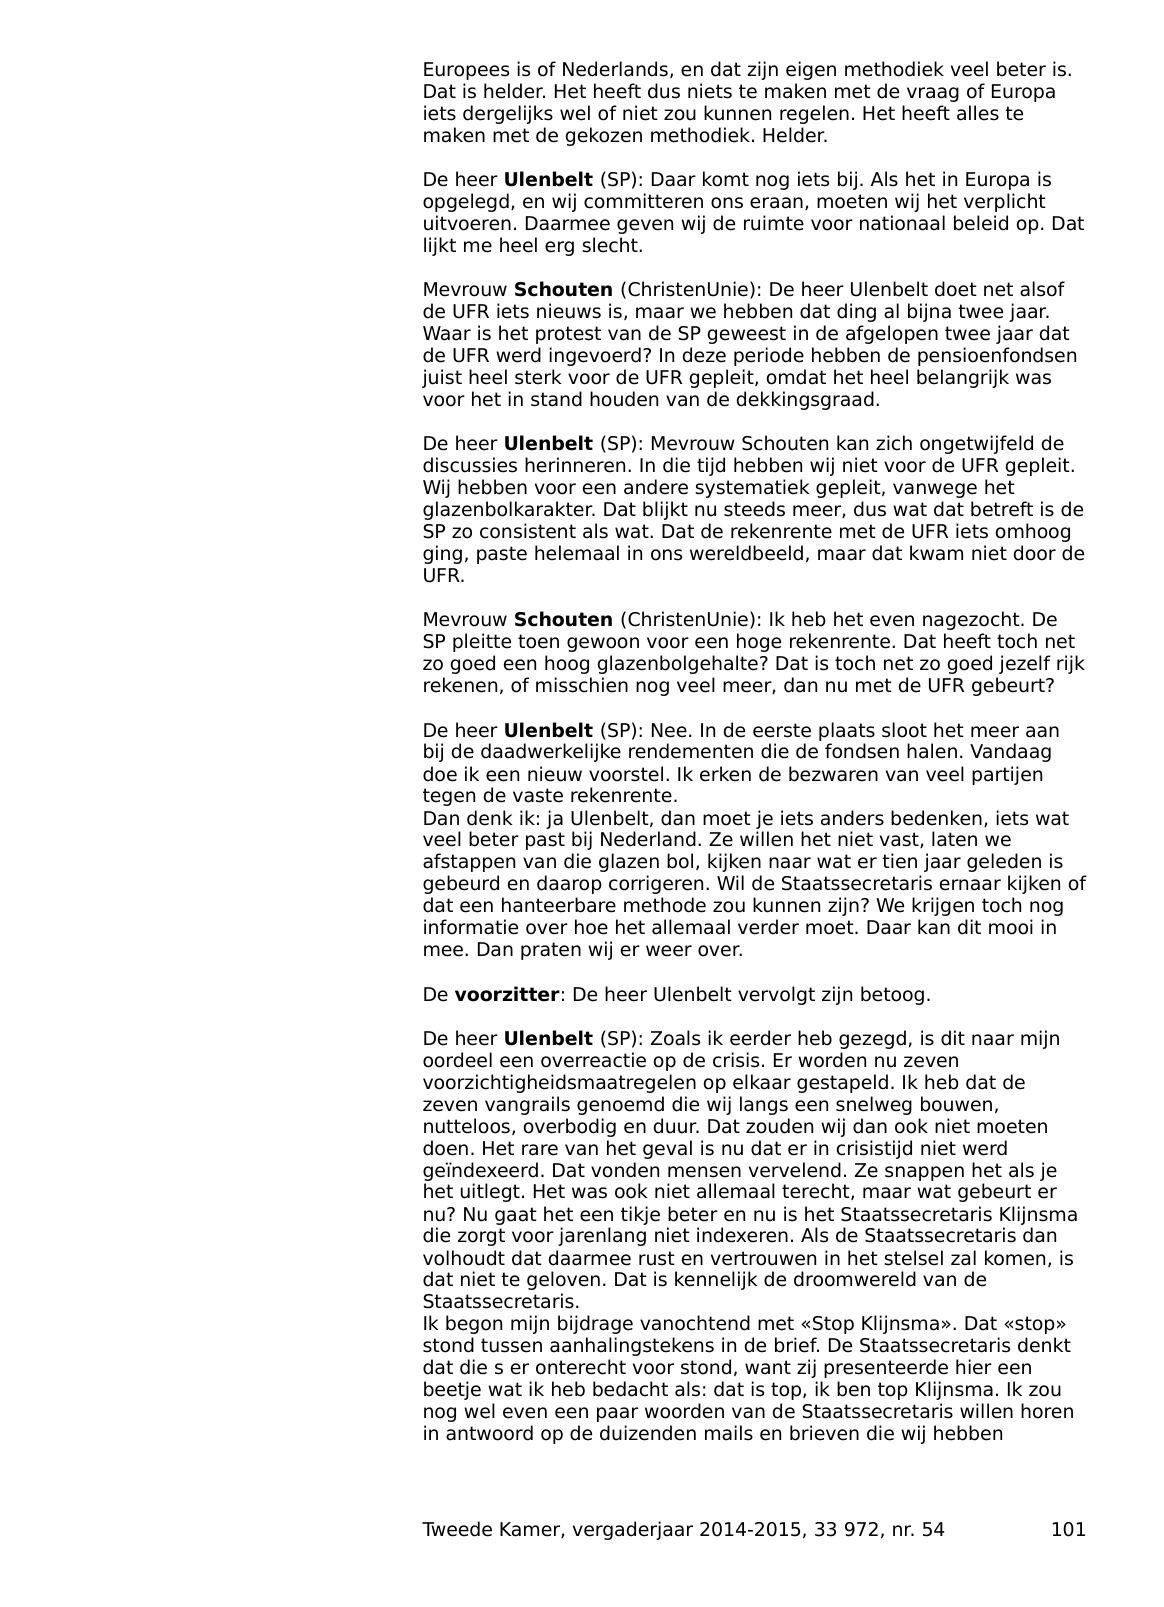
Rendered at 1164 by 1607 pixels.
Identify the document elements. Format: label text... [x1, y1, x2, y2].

text De heer Ulenbelt (SP): Mevrouw Schouten kan zich ongetwijfeld de discussies herinneren. In die tijd hebben wij niet voor de UFR gepleit. Wij hebben voor een andere systematiek gepleit, vanwege het glazenbolkarakter. Dat blijkt nu steeds meer, dus wat dat betreft is de SP zo consistent als wat. Dat de rekenrente met de UFR iets omhoog ging, paste helemaal in ons wereldbeeld, maar dat kwam niet door de UFR. [422, 433, 1087, 587]
text Mevrouw Schouten (ChristenUnie): De heer Ulenbelt doet net alsof de UFR iets nieuws is, maar we hebben dat ding al bijna twee jaar. Waar is het protest van de SP geweest in de afgelopen twee jaar dat de UFR werd ingevoerd? In deze periode hebben de pensioenfondsen juist heel sterk voor de UFR gepleit, omdat het heel belangrijk was voor het in stand houden van de dekkingsgraad. [422, 279, 1087, 411]
text De voorzitter: De heer Ulenbelt vervolgt zijn betoog. [422, 983, 1087, 1005]
text De heer Ulenbelt (SP): Nee. In de eerste plaats sloot het meer aan bij de daadwerkelijke rendementen die de fondsen halen. Vandaag doe ik een nieuw voorstel. Ik erken de bezwaren van veel partijen tegen de vaste rekenrente. [422, 719, 1087, 807]
text Mevrouw Schouten (ChristenUnie): Ik heb het even nagezocht. De SP pleitte toen gewoon voor een hoge rekenrente. Dat heeft toch net zo goed een hoog glazenbolgehalte? Dat is toch net zo goed jezelf rijk rekenen, of misschien nog veel meer, dan nu met de UFR gebeurt? [422, 609, 1087, 697]
text Dan denk ik: ja Ulenbelt, dan moet je iets anders bedenken, iets wat veel beter past bij Nederland. Ze willen het niet vast, laten we afstappen van die glazen bol, kijken naar wat er tien jaar geleden is gebeurd en daarop corrigeren. Wil de Staatssecretaris ernaar kijken of dat een hanteerbare methode zou kunnen zijn? We krijgen toch nog informatie over hoe het allemaal verder moet. Daar kan dit mooi in mee. Dan praten wij er weer over. [422, 807, 1087, 961]
text De heer Ulenbelt (SP): Daar komt nog iets bij. Als het in Europa is opgelegd, en wij committeren ons eraan, moeten wij het verplicht uitvoeren. Daarmee geven wij de ruimte voor nationaal beleid op. Dat lijkt me heel erg slecht. [422, 169, 1087, 257]
text Ik begon mijn bijdrage vanochtend met «Stop Klijnsma». Dat «stop» stond tussen aanhalingstekens in de brief. De Staatssecretaris denkt dat die s er onterecht voor stond, want zij presenteerde hier een beetje wat ik heb bedacht als: dat is top, ik ben top Klijnsma. Ik zou nog wel even een paar woorden van de Staatssecretaris willen horen in antwoord op de duizenden mails en brieven die wij hebben [422, 1313, 1087, 1445]
text De heer Ulenbelt (SP): Zoals ik eerder heb gezegd, is dit naar mijn oordeel een overreactie op de crisis. Er worden nu zeven voorzichtigheidsmaatregelen op elkaar gestapeld. Ik heb dat de zeven vangrails genoemd die wij langs een snelweg bouwen, nutteloos, overbodig en duur. Dat zouden wij dan ook niet moeten doen. Het rare van het geval is nu dat er in crisistijd niet werd geïndexeerd. Dat vonden mensen vervelend. Ze snappen het als je het uitlegt. Het was ook niet allemaal terecht, maar wat gebeurt er nu? Nu gaat het een tikje beter en nu is het Staatssecretaris Klijnsma die zorgt voor jarenlang niet indexeren. Als de Staatssecretaris dan volhoudt dat daarmee rust en vertrouwen in het stelsel zal komen, is dat niet te geloven. Dat is kennelijk de droomwereld van de Staatssecretaris. [422, 1028, 1087, 1313]
text Europees is of Nederlands, en dat zijn eigen methodiek veel beter is. Dat is helder. Het heeft dus niets te maken met de vraag of Europa iets dergelijks wel of niet zou kunnen regelen. Het heeft alles te maken met de gekozen methodiek. Helder. [422, 59, 1087, 147]
